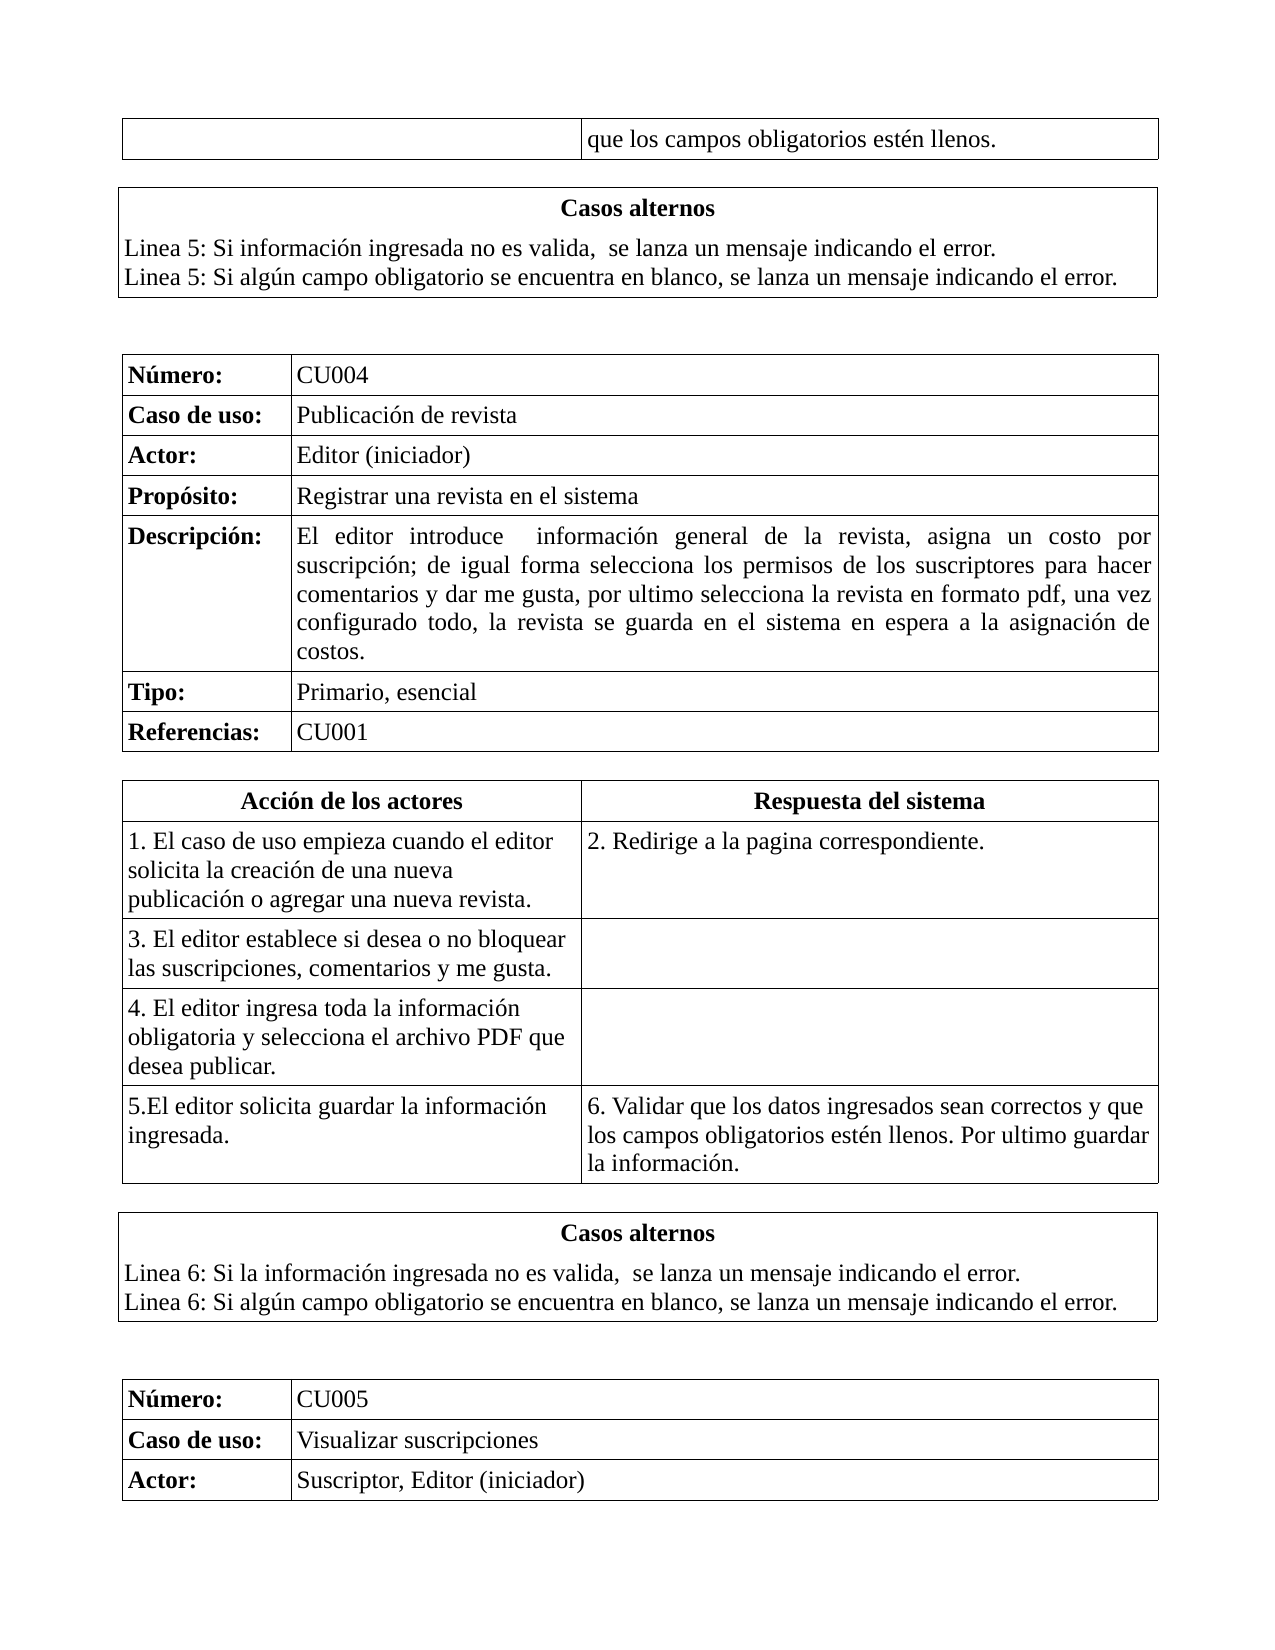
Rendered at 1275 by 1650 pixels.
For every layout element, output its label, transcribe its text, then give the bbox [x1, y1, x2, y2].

table_cell CU001 [292, 712, 1158, 751]
table_cell Referencias: [123, 712, 291, 751]
table_cell Suscriptor, Editor (iniciador) [292, 1460, 1158, 1500]
table_cell Descripción: [123, 516, 291, 671]
table_cell 3. El editor establece si desea o no bloquear las suscripciones, comentarios y me gusta. [123, 919, 581, 987]
table_cell Publicación de revista [292, 396, 1158, 435]
table_header Número: [123, 355, 291, 394]
table_cell 1. El caso de uso empieza cuando el editor solicita la creación de una nueva publicación o agregar una nueva revista. [123, 822, 581, 918]
table_cell Caso de uso: [123, 396, 291, 435]
table_cell [582, 919, 1158, 987]
table_cell Caso de uso: [123, 1420, 291, 1459]
table_header Acción de los actores [123, 781, 581, 821]
table_cell [582, 989, 1158, 1085]
table_cell 6. Validar que los datos ingresados sean correctos y que los campos obligatorios estén llenos. Por ultimo guardar la información. [582, 1086, 1158, 1183]
table_cell Tipo: [123, 672, 291, 711]
table_cell Linea 6: Si la información ingresada no es valida, se lanza un mensaje indicando el error. Linea 6: Si algún campo obligatorio se encuentra en blanco, se lanza un mensaje indicando el error. [119, 1252, 1157, 1321]
table_cell Registrar una revista en el sistema [292, 476, 1158, 515]
table_cell 2. Redirige a la pagina correspondiente. [582, 822, 1158, 918]
table_cell 5.El editor solicita guardar la información ingresada. [123, 1086, 581, 1183]
table_cell que los campos obligatorios estén llenos. [582, 119, 1158, 158]
table_header Casos alternos [119, 188, 1157, 228]
table_cell Propósito: [123, 476, 291, 515]
table_header Casos alternos [119, 1213, 1157, 1252]
table_cell Visualizar suscripciones [292, 1420, 1158, 1459]
table_cell Linea 5: Si información ingresada no es valida, se lanza un mensaje indicando el error. Linea 5: Si algún campo obligatorio se encuentra en blanco, se lanza un mensaje indicando el error. [119, 228, 1157, 297]
table_cell [123, 119, 581, 158]
table_cell El editor introduce información general de la revista, asigna un costo por suscripción; de igual forma selecciona los permisos de los suscriptores para hacer comentarios y dar me gusta, por ultimo selecciona la revista en formato pdf, una vez configurado todo, la revista se guarda en el sistema en espera a la asignación de costos. [292, 516, 1158, 671]
table_header CU004 [292, 355, 1158, 394]
table_cell Actor: [123, 436, 291, 475]
table_header Respuesta del sistema [582, 781, 1158, 821]
table_cell Editor (iniciador) [292, 436, 1158, 475]
table_header CU005 [292, 1380, 1158, 1419]
table_cell Actor: [123, 1460, 291, 1500]
table_header Número: [123, 1380, 291, 1419]
table_cell Primario, esencial [292, 672, 1158, 711]
table_cell 4. El editor ingresa toda la información obligatoria y selecciona el archivo PDF que desea publicar. [123, 989, 581, 1085]
